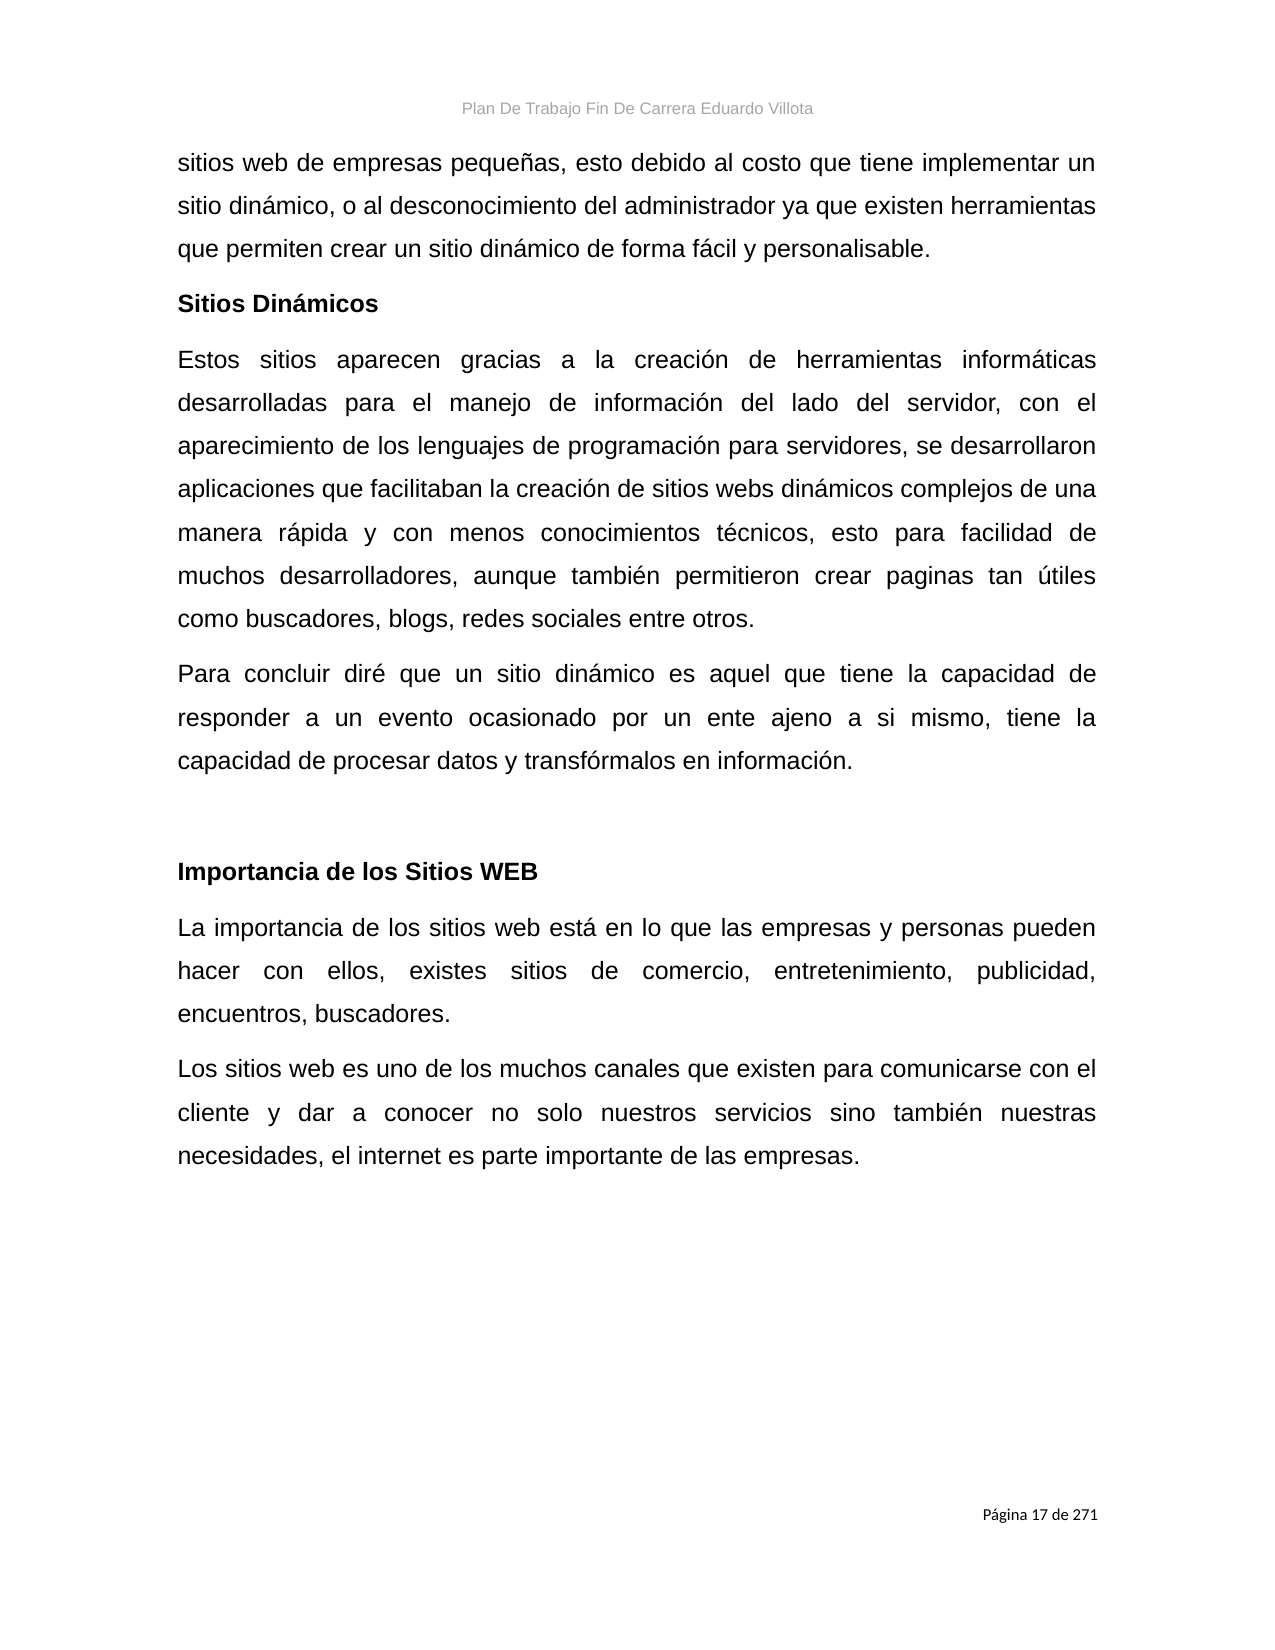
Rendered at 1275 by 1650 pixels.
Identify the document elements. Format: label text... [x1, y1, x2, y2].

text Los sitios web es uno de los muchos canales que existen para comunicarse con el cliente y dar a conocer no solo nuestros servicios sino también nuestras necesidades, el internet es parte importante de las empresas. [177, 1054, 1098, 1169]
text Estos sitios aparecen gracias a la creación de herramientas informáticas desarrolladas para el manejo de información del lado del servidor, con el aparecimiento de los lenguajes de programación para servidores, se desarrollaron aplicaciones que facilitaban la creación de sitios webs dinámicos complejos de una manera rápida y con menos conocimientos técnicos, esto para facilidad de muchos desarrolladores, aunque también permitieron crear paginas tan útiles como buscadores, blogs, redes sociales entre otros. [177, 345, 1098, 633]
text Sitios Dinámicos [177, 289, 1098, 318]
text Para concluir diré que un sitio dinámico es aquel que tiene la capacidad de responder a un evento ocasionado por un ente ajeno a si mismo, tiene la capacidad de procesar datos y transfórmalos en información. [177, 659, 1098, 774]
text La importancia de los sitios web está en lo que las empresas y personas pueden hacer con ellos, existes sitios de comercio, entretenimiento, publicidad, encuentros, buscadores. [177, 913, 1098, 1028]
text sitios web de empresas pequeñas, esto debido al costo que tiene implementar un sitio dinámico, o al desconocimiento del administrador ya que existen herramientas que permiten crear un sitio dinámico de forma fácil y personalisable. [177, 148, 1098, 263]
text Importancia de los Sitios WEB [177, 857, 1098, 886]
